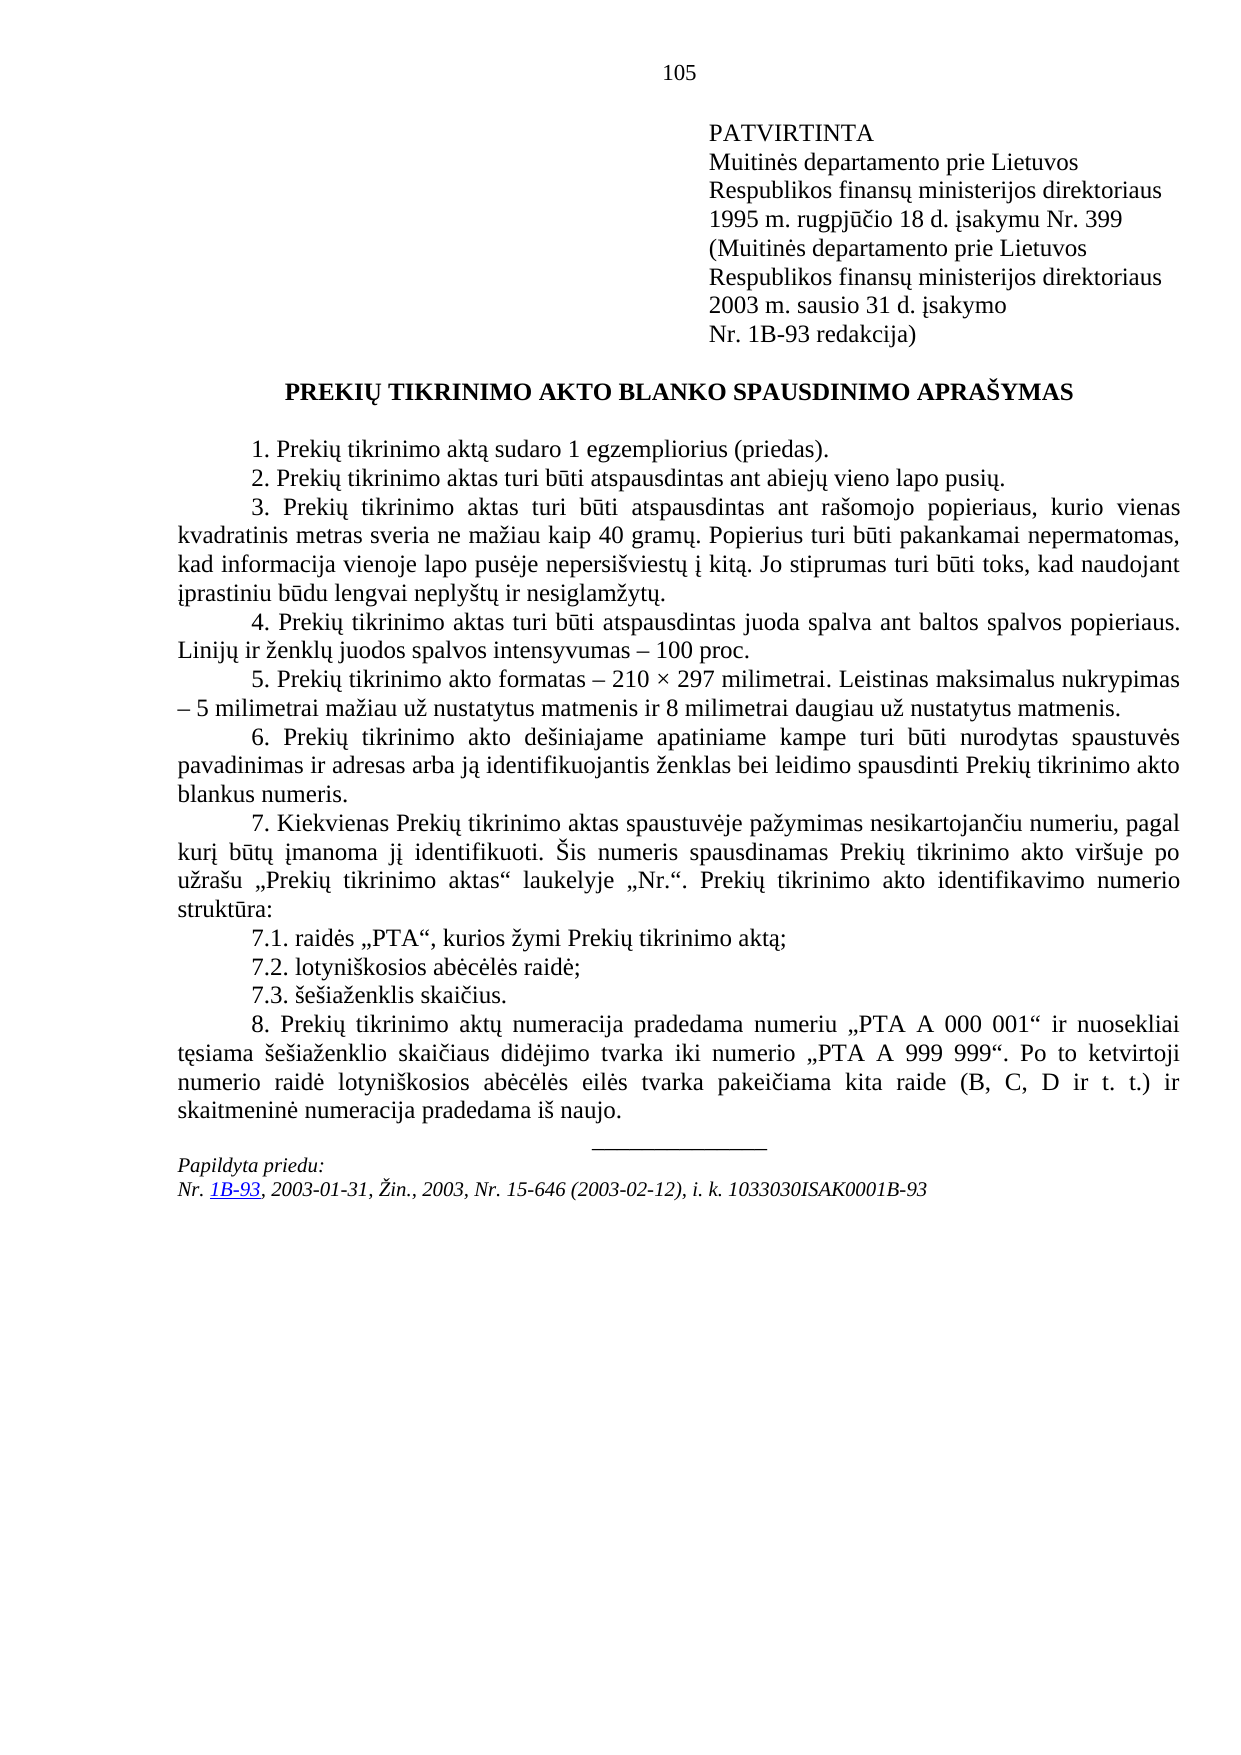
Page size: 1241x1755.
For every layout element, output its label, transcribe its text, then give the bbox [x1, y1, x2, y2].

text 3. Prekių tikrinimo aktas turi būti atspausdintas ant rašomojo popieriaus, kurio vienas kvadratinis metras sveria ne mažiau kaip 40 gramų. Popierius turi būti pakankamai nepermatomas, kad informacija vienoje lapo pusėje nepersišviestų į kitą. Jo stiprumas turi būti toks, kad naudojant įprastiniu būdu lengvai neplyštų ir nesiglamžytų. [177, 492, 1181, 607]
text (Muitinės departamento prie Lietuvos [177, 233, 1181, 262]
text 7. Kiekvienas Prekių tikrinimo aktas spaustuvėje pažymimas nesikartojančiu numeriu, pagal kurį būtų įmanoma jį identifikuoti. Šis numeris spausdinamas Prekių tikrinimo akto viršuje po užrašu „Prekių tikrinimo aktas“ laukelyje „Nr.“. Prekių tikrinimo akto identifikavimo numerio struktūra: [177, 808, 1181, 923]
text 1995 m. rugpjūčio 18 d. įsakymu Nr. 399 [177, 204, 1181, 233]
text Nr. 1B-93 redakcija) [177, 319, 1181, 348]
text 6. Prekių tikrinimo akto dešiniajame apatiniame kampe turi būti nurodytas spaustuvės pavadinimas ir adresas arba ją identifikuojantis ženklas bei leidimo spausdinti Prekių tikrinimo akto blankus numeris. [177, 722, 1181, 808]
text Respublikos finansų ministerijos direktoriaus [177, 176, 1181, 204]
text ______________ [177, 1124, 1181, 1153]
text 7.1. raidės „PTA“, kurios žymi Prekių tikrinimo aktą; [177, 923, 1181, 952]
text 4. Prekių tikrinimo aktas turi būti atspausdintas juoda spalva ant baltos spalvos popieriaus. Linijų ir ženklų juodos spalvos intensyvumas – 100 proc. [177, 607, 1181, 664]
text 7.3. šešiaženklis skaičius. [177, 981, 1181, 1009]
text 5. Prekių tikrinimo akto formatas – 210 × 297 milimetrai. Leistinas maksimalus nukrypimas – 5 milimetrai mažiau už nustatytus matmenis ir 8 milimetrai daugiau už nustatytus matmenis. [177, 664, 1181, 722]
text Muitinės departamento prie Lietuvos [177, 147, 1181, 176]
text 7.2. lotyniškosios abėcėlės raidė; [177, 952, 1181, 981]
text 2. Prekių tikrinimo aktas turi būti atspausdintas ant abiejų vieno lapo pusių. [177, 463, 1181, 492]
text 2003 m. sausio 31 d. įsakymo [177, 291, 1181, 319]
text 8. Prekių tikrinimo aktų numeracija pradedama numeriu „PTA A 000 001“ ir nuosekliai tęsiama šešiaženklio skaičiaus didėjimo tvarka iki numerio „PTA A 999 999“. Po to ketvirtoji numerio raidė lotyniškosios abėcėlės eilės tvarka pakeičiama kita raide (B, C, D ir t. t.) ir skaitmeninė numeracija pradedama iš naujo. [177, 1009, 1181, 1124]
text PATVIRTINTA [709, 118, 1181, 147]
text PREKIŲ TIKRINIMO AKTO BLANKO SPAUSDINIMO APRAŠYMAS [177, 377, 1181, 406]
text 1. Prekių tikrinimo aktą sudaro 1 egzempliorius (priedas). [177, 434, 1181, 463]
text Respublikos finansų ministerijos direktoriaus [177, 262, 1181, 291]
text Papildyta priedu: [177, 1153, 1181, 1177]
text Nr. 1B-93, 2003-01-31, Žin., 2003, Nr. 15-646 (2003-02-12), i. k. 1033030ISAK0001B-93 [177, 1177, 1181, 1201]
